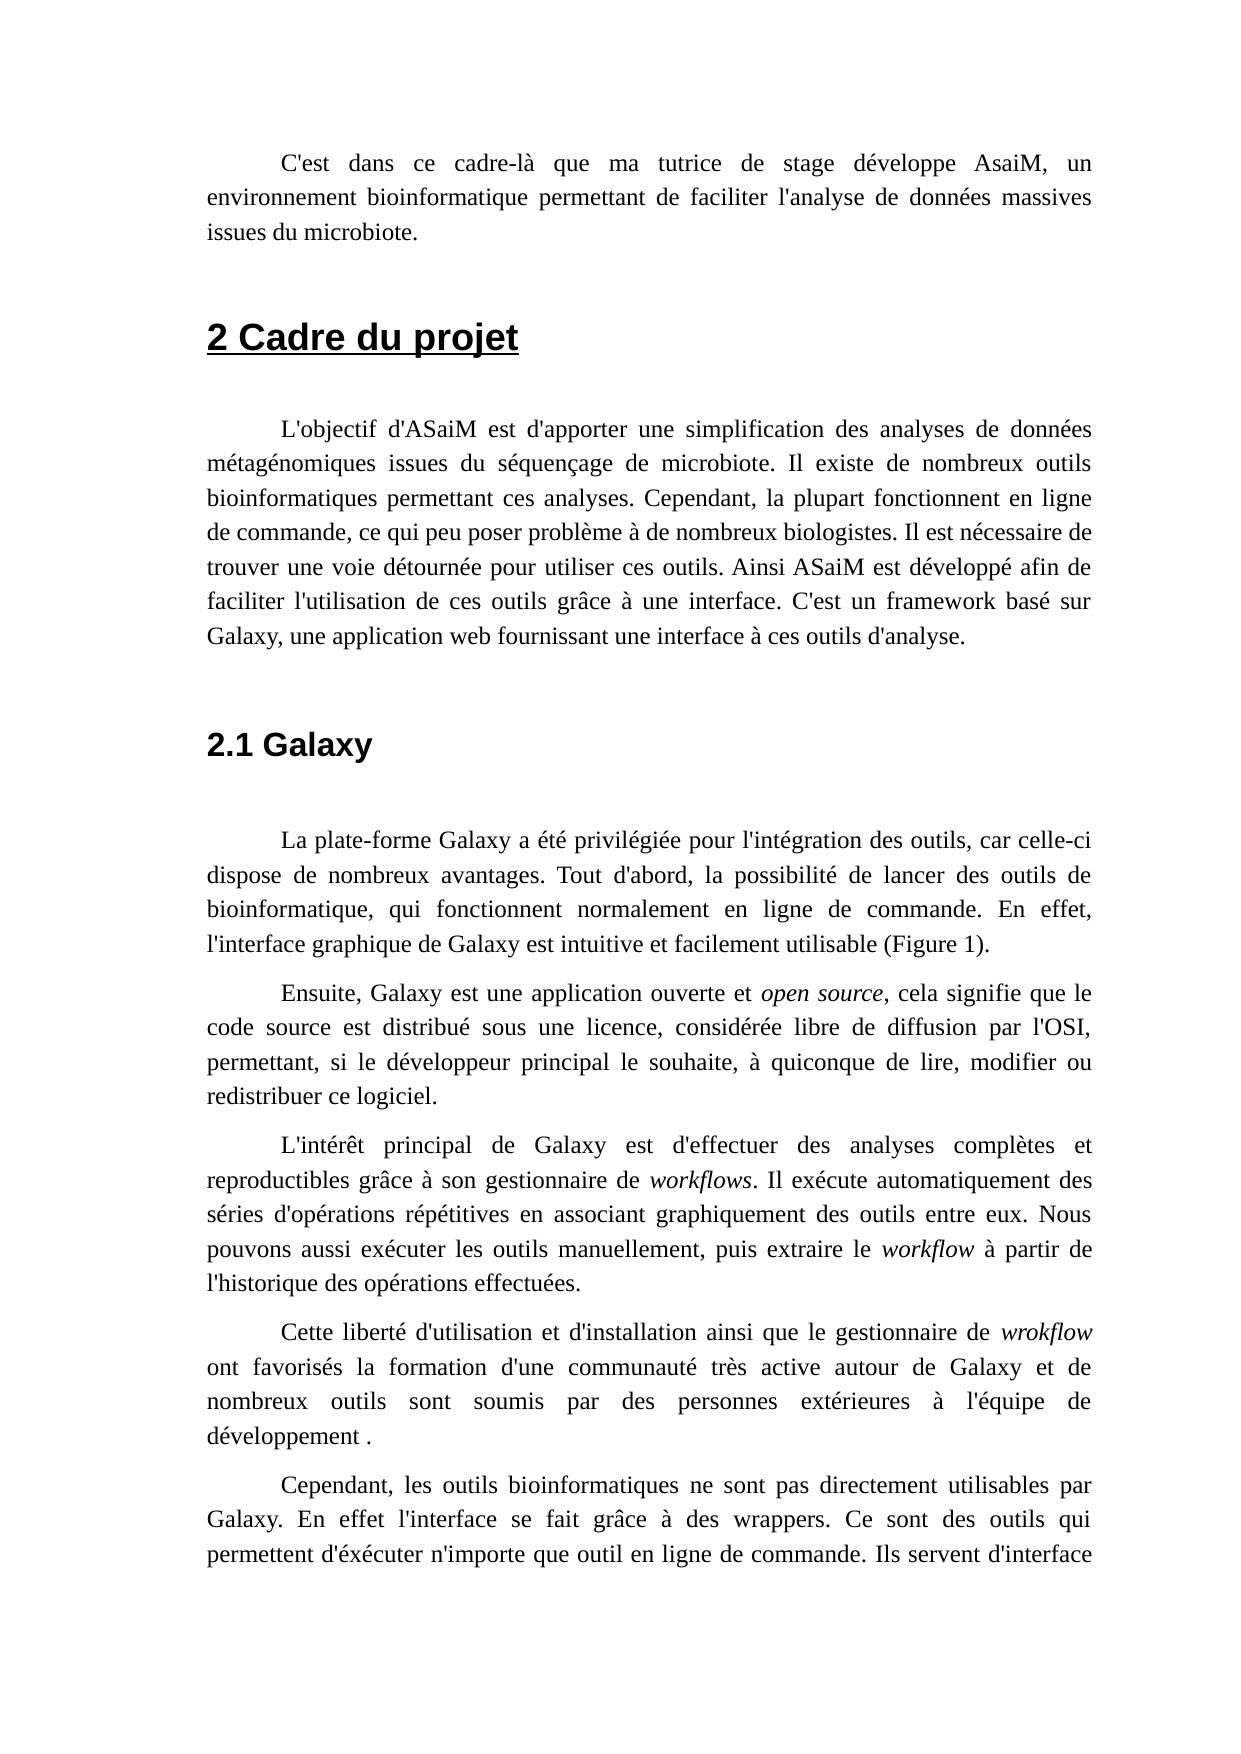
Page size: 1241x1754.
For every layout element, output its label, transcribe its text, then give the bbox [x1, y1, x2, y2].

subtitle 2 Cadre du projet [207, 315, 1093, 358]
text L'objectif d'ASaiM est d'apporter une simplification des analyses de données métagénomiques issues du séquençage de microbiote. Il existe de nombreux outils bioinformatiques permettant ces analyses. Cependant, la plupart fonctionnent en ligne de commande, ce qui peu poser problème à de nombreux biologistes. Il est nécessaire de trouver une voie détournée pour utiliser ces outils. Ainsi ASaiM est développé afin de faciliter l'utilisation de ces outils grâce à une interface. C'est un framework basé sur Galaxy, une application web fournissant une interface à ces outils d'analyse. [207, 414, 1093, 649]
subtitle 2.1 Galaxy [207, 725, 1093, 764]
text C'est dans ce cadre-là que ma tutrice de stage développe AsaiM, un environnement bioinformatique permettant de faciliter l'analyse de données massives issues du microbiote. [207, 148, 1093, 245]
text Cependant, les outils bioinformatiques ne sont pas directement utilisables par Galaxy. En effet l'interface se fait grâce à des wrappers. Ce sont des outils qui permettent d'éxécuter n'importe que outil en ligne de commande. Ils servent d'interface [207, 1470, 1093, 1567]
text L'intérêt principal de Galaxy est d'effectuer des analyses complètes et reproductibles grâce à son gestionnaire de workflows. Il exécute automatiquement des séries d'opérations répétitives en associant graphiquement des outils entre eux. Nous pouvons aussi exécuter les outils manuellement, puis extraire le workflow à partir de l'historique des opérations effectuées. [207, 1130, 1093, 1297]
text Ensuite, Galaxy est une application ouverte et open source, cela signifie que le code source est distribué sous une licence, considérée libre de diffusion par l'OSI, permettant, si le développeur principal le souhaite, à quiconque de lire, modifier ou redistribuer ce logiciel. [207, 978, 1093, 1110]
text La plate-forme Galaxy a été privilégiée pour l'intégration des outils, car celle-ci dispose de nombreux avantages. Tout d'abord, la possibilité de lancer des outils de bioinformatique, qui fonctionnent normalement en ligne de commande. En effet, l'interface graphique de Galaxy est intuitive et facilement utilisable (Figure 1). [207, 825, 1093, 957]
text Cette liberté d'utilisation et d'installation ainsi que le gestionnaire de wrokflow ont favorisés la formation d'une communauté très active autour de Galaxy et de nombreux outils sont soumis par des personnes extérieures à l'équipe de développement . [207, 1317, 1093, 1449]
